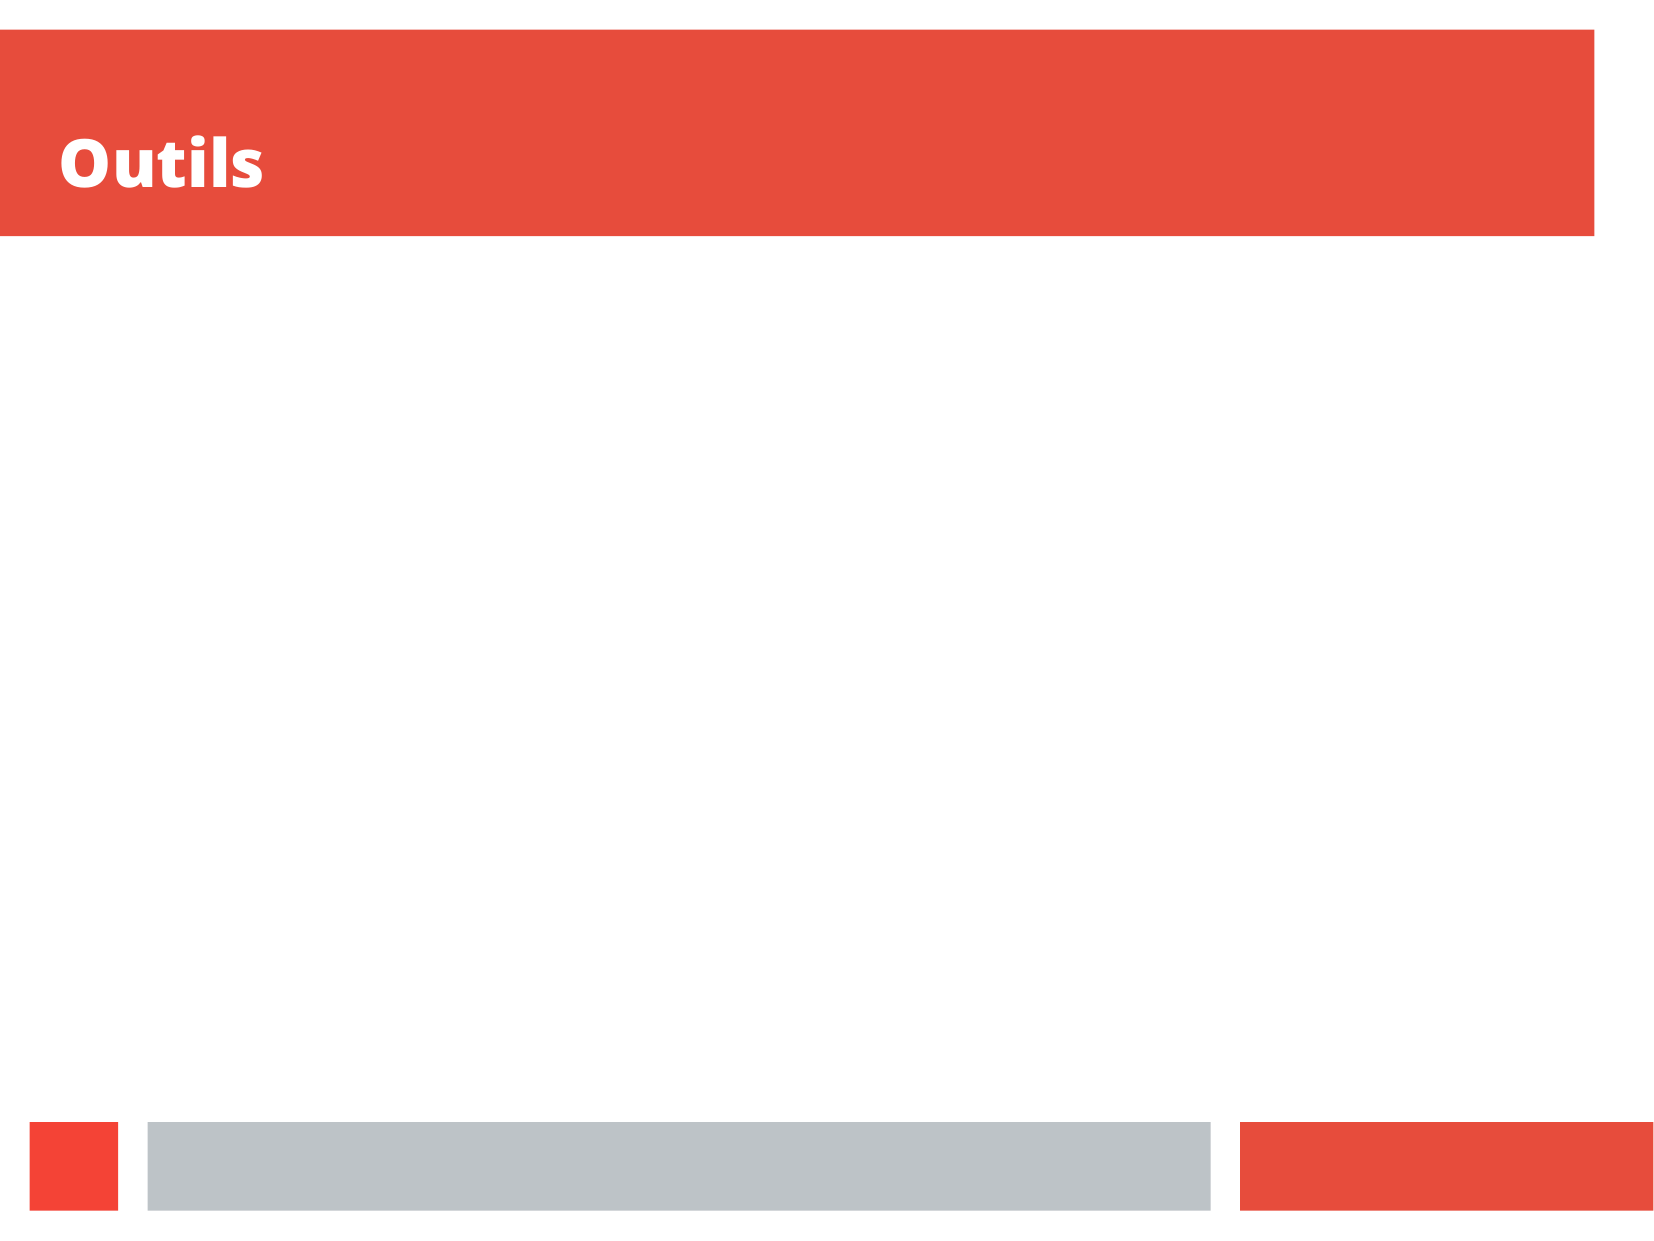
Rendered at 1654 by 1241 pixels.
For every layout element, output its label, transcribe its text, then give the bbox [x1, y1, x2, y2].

title Outils [59, 59, 1595, 207]
